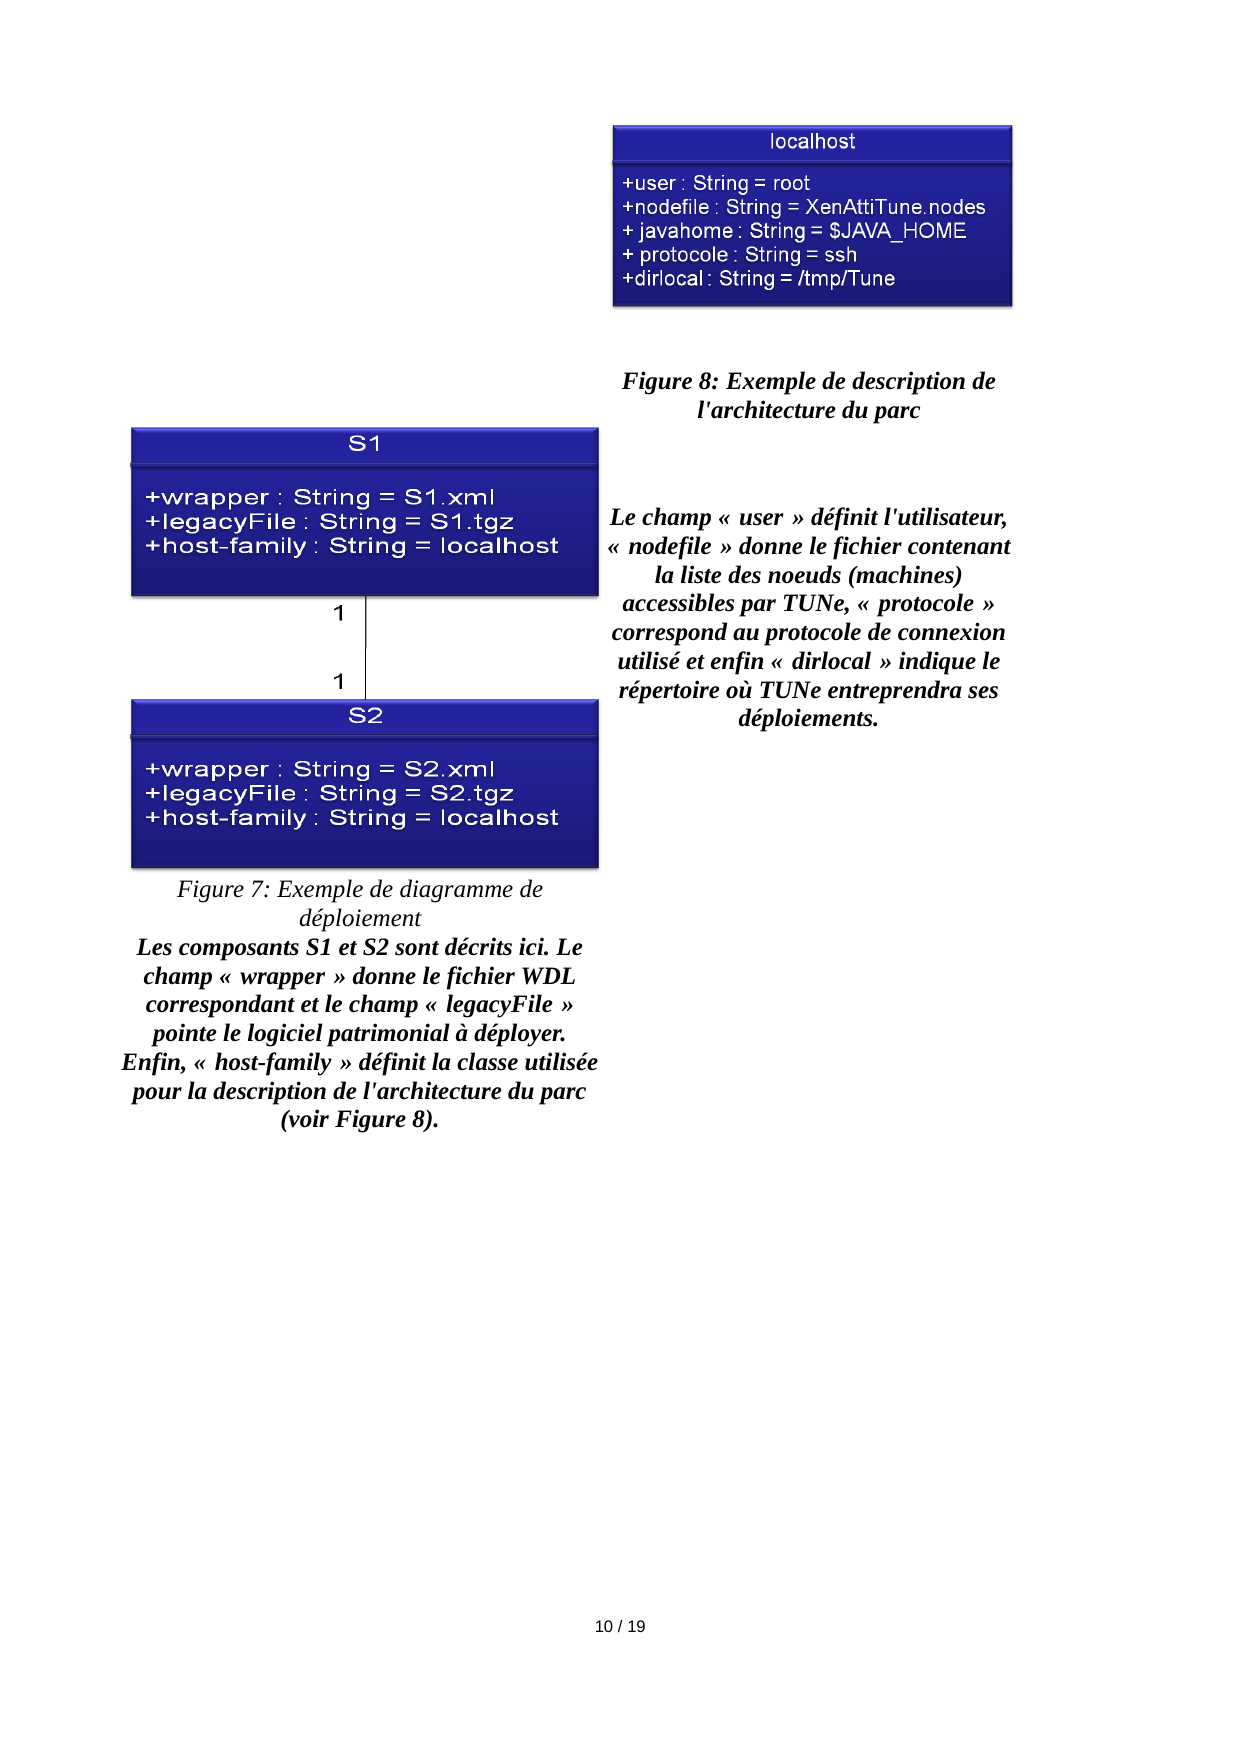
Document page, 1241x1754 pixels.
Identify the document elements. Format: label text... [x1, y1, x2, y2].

picture [603, 118, 1017, 313]
text [118, 407, 604, 420]
picture [118, 420, 604, 875]
text Les composants S1 et S2 sont décrits ici. Le champ « wrapper » donne le fichier WDL correspondant et le champ « legacyFile » pointe le logiciel patrimonial à déployer. Enfin, « host-family » définit la classe utilisée pour la description de l'architecture du parc (voir Figure 8). [118, 932, 604, 1133]
text Figure 7: Exemple de diagramme de déploiement [118, 875, 604, 932]
text Le champ « user » définit l'utilisateur, « nodefile » donne le fichier contenant la liste des noeuds (machines) accessibles par TUNe, « protocole » correspond au protocole de connexion utilisé et enfin « dirlocal » indique le répertoire où TUNe entreprendra ses déploiements. [604, 502, 1016, 732]
text Figure 8: Exemple de description de l'architecture du parc [604, 366, 1016, 423]
